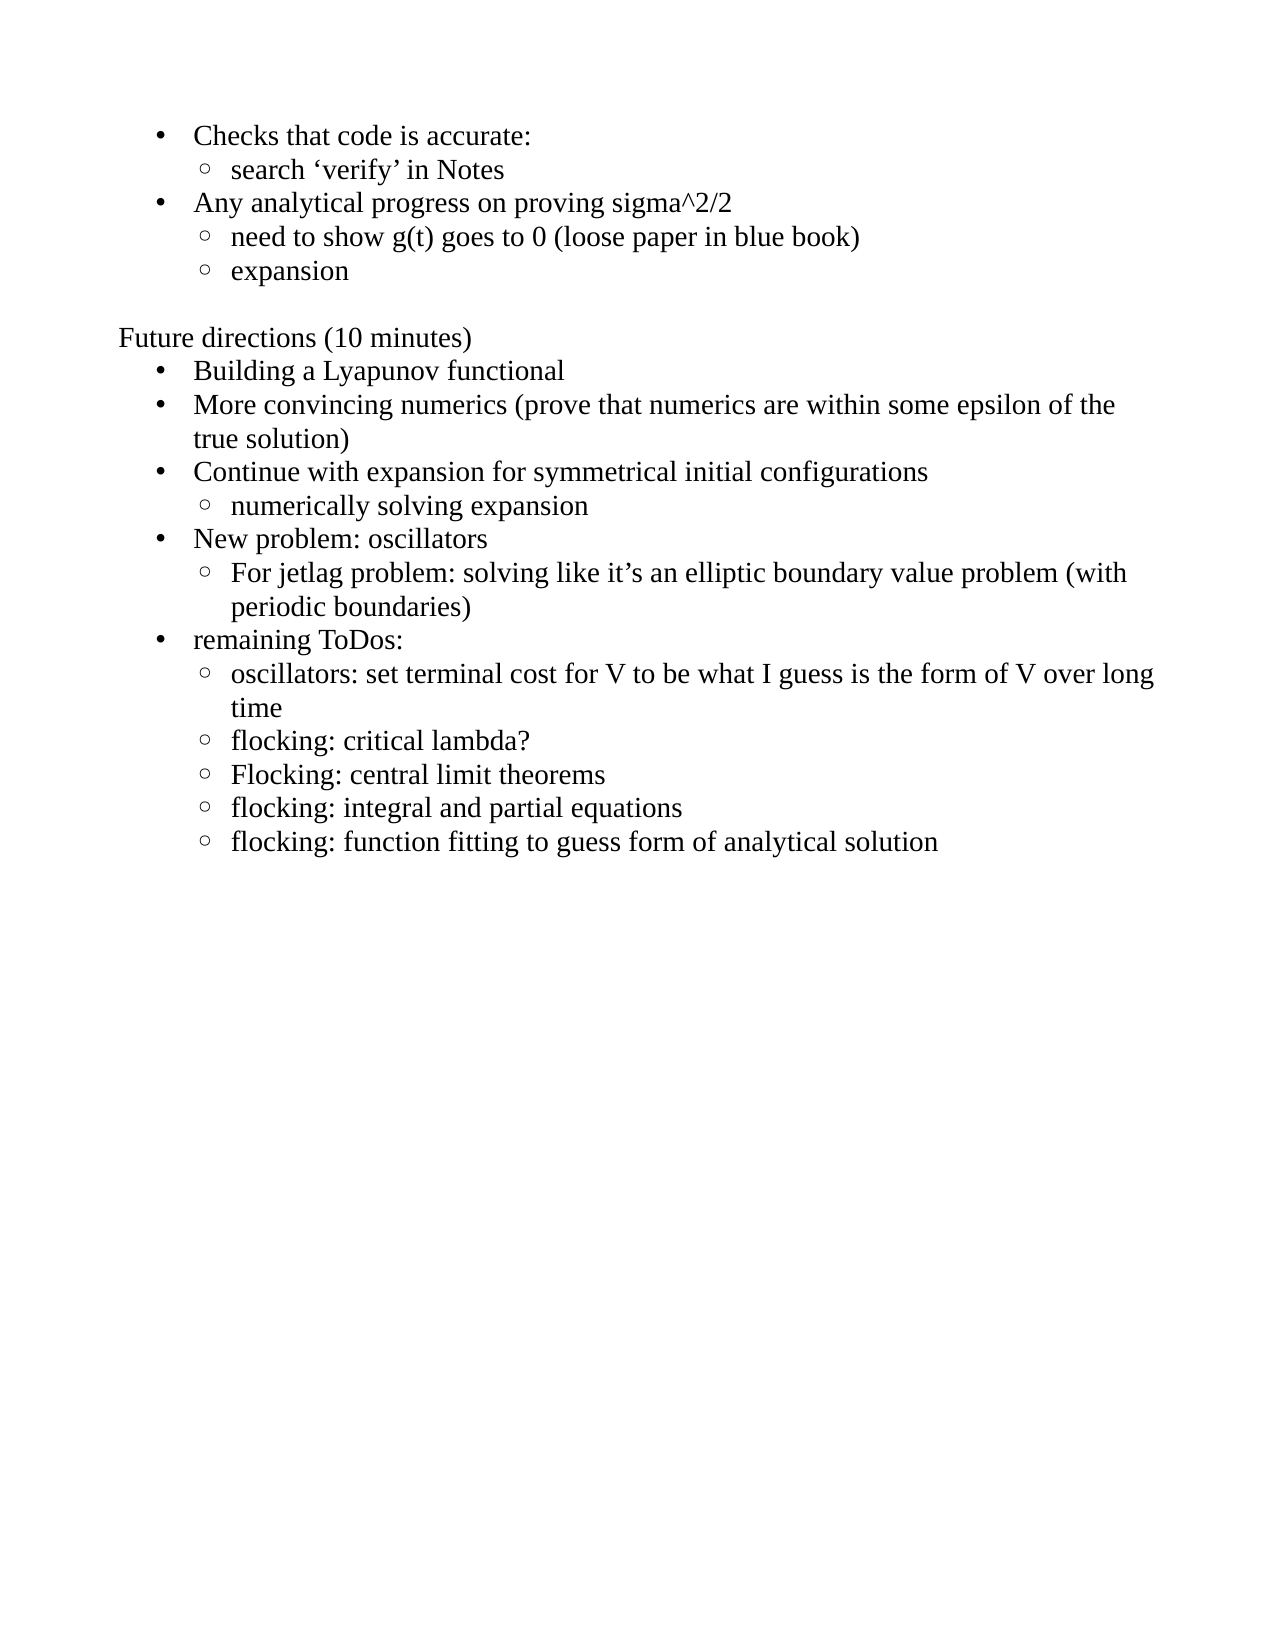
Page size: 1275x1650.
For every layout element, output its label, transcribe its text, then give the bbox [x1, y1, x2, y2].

list expansion [193, 253, 1157, 286]
list Any analytical progress on proving sigma^2/2 [156, 185, 1157, 219]
list numerically solving expansion [193, 488, 1157, 522]
list oscillators: set terminal cost for V to be what I guess is the form of V over long time [193, 656, 1157, 723]
list For jetlag problem: solving like it’s an elliptic boundary value problem (with periodic boundaries) [193, 555, 1157, 622]
list flocking: critical lambda? [193, 723, 1157, 757]
list flocking: integral and partial equations [193, 791, 1157, 824]
list need to show g(t) goes to 0 (loose paper in blue book) [193, 219, 1157, 253]
list search ‘verify’ in Notes [193, 152, 1157, 185]
list New problem: oscillators [156, 522, 1157, 555]
text Future directions (10 minutes) [118, 320, 1157, 353]
list Continue with expansion for symmetrical initial configurations [156, 454, 1157, 488]
list remaining ToDos: [156, 622, 1157, 656]
list Flocking: central limit theorems [193, 757, 1157, 791]
list More convincing numerics (prove that numerics are within some epsilon of the true solution) [156, 387, 1157, 454]
list flocking: function fitting to guess form of analytical solution [193, 824, 1157, 858]
list Building a Lyapunov functional [156, 353, 1157, 387]
list Checks that code is accurate: [156, 118, 1157, 152]
